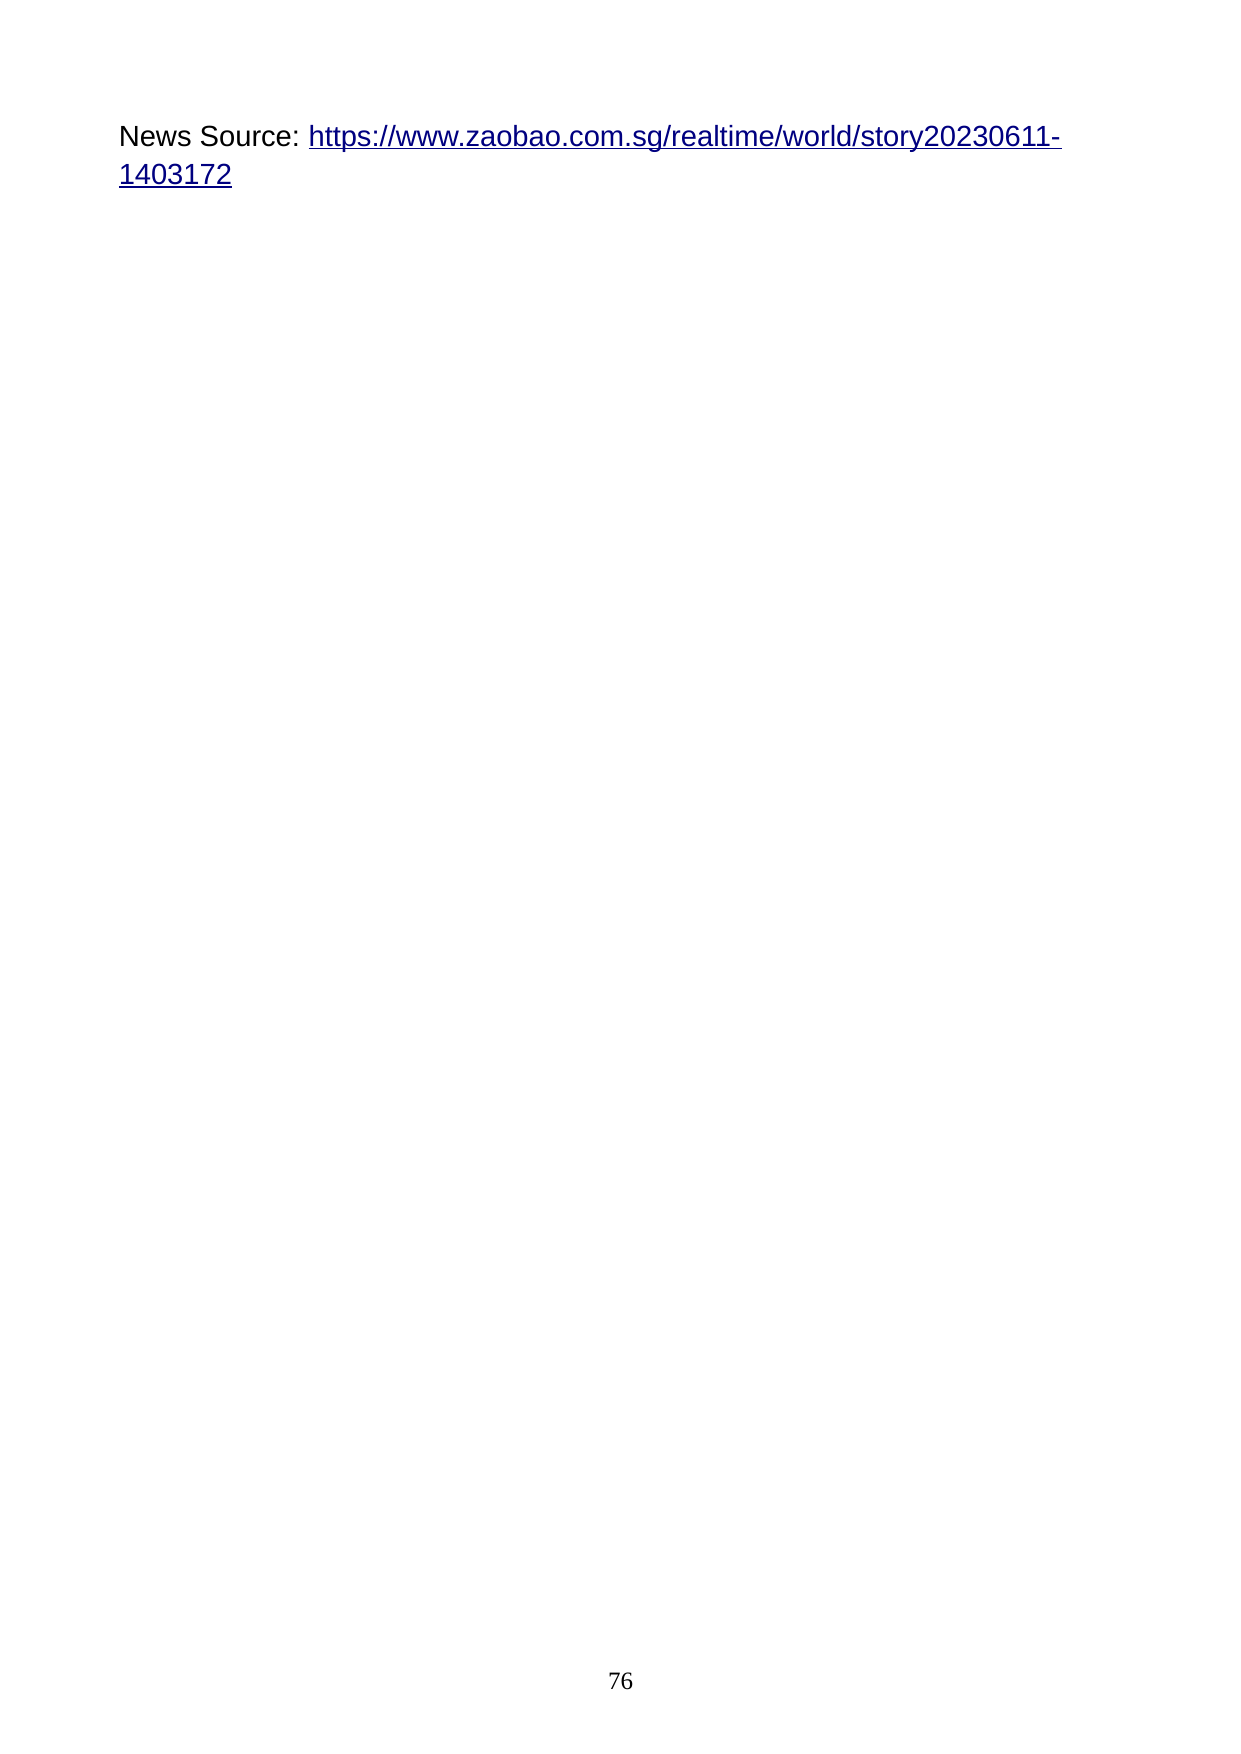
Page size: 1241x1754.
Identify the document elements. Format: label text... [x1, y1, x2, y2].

text News Source: https://www.zaobao.com.sg/realtime/world/story20230611-1403172 [118, 118, 1122, 191]
